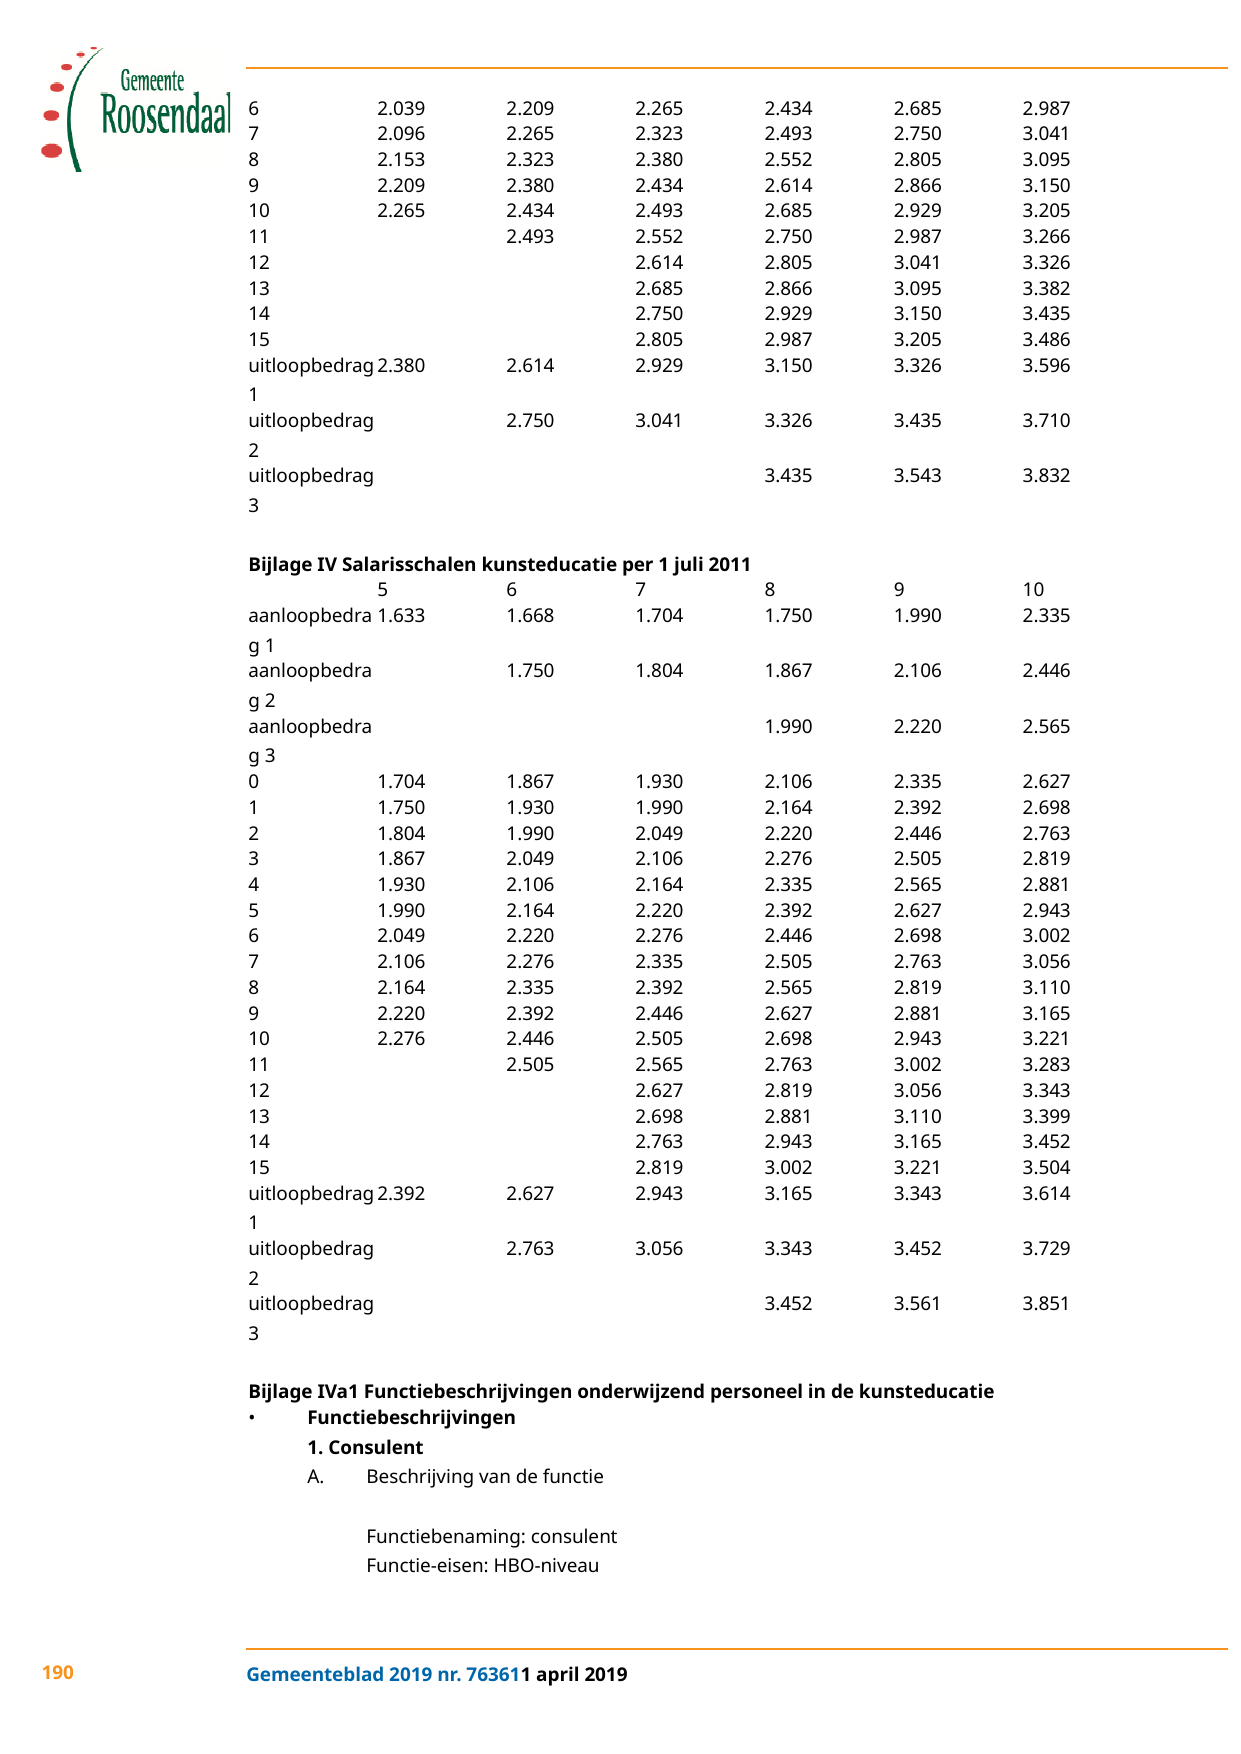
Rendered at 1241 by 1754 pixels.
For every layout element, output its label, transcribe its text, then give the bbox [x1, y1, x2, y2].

table_cell 3.110 [894, 1103, 1022, 1128]
table_cell 2.881 [1023, 871, 1152, 897]
table_cell 3.095 [894, 275, 1022, 301]
table_cell 1.990 [764, 713, 893, 768]
table_cell 1.704 [635, 603, 764, 658]
table_cell 2.627 [1023, 768, 1152, 794]
table_cell 1 [248, 794, 377, 820]
table_cell 14 [248, 301, 377, 326]
table_cell uitloopbedrag 2 [248, 1235, 377, 1291]
table_cell 5 [248, 897, 377, 923]
table_cell [635, 463, 764, 518]
table_cell 3.596 [1023, 352, 1152, 407]
table_cell 2.943 [764, 1129, 893, 1154]
table_cell 2.929 [764, 301, 893, 326]
table_cell 3.614 [1023, 1180, 1152, 1235]
table_cell 3.002 [1023, 923, 1152, 948]
table_cell 2.943 [894, 1026, 1022, 1051]
table_cell 3.343 [894, 1180, 1022, 1235]
table_cell 2.929 [894, 198, 1022, 223]
table_cell 2.552 [635, 224, 764, 249]
table_cell 1.633 [377, 603, 506, 658]
table_cell aanloopbedrag 3 [248, 713, 377, 768]
table_cell 2.763 [635, 1129, 764, 1154]
table_cell 1.990 [894, 603, 1022, 658]
table_cell uitloopbedrag 1 [248, 1180, 377, 1235]
table_cell 2.106 [377, 949, 506, 974]
table_cell 3.486 [1023, 326, 1152, 352]
table_cell 8 [248, 146, 377, 172]
table_cell 2.380 [377, 352, 506, 407]
table_cell 15 [248, 326, 377, 352]
table_cell 2.987 [894, 224, 1022, 249]
table_cell [506, 1103, 635, 1128]
table_cell 3.452 [764, 1291, 893, 1346]
table_cell [635, 1291, 764, 1346]
table_cell 2.750 [506, 408, 635, 463]
table_cell aanloopbedrag 2 [248, 658, 377, 713]
table_cell 2.276 [764, 846, 893, 871]
table_cell [377, 1077, 506, 1103]
table_cell 2.552 [764, 146, 893, 172]
table_cell 7 [248, 949, 377, 974]
table_cell 2.265 [506, 121, 635, 146]
table_cell 2.565 [894, 871, 1022, 897]
text Bijlage IV Salarisschalen kunsteducatie per 1 juli 2011 [248, 551, 1152, 577]
table_cell [506, 1129, 635, 1154]
table_cell [506, 1077, 635, 1103]
table_cell 3.165 [894, 1129, 1022, 1154]
table_cell 2.106 [764, 768, 893, 794]
table_cell 2.698 [1023, 794, 1152, 820]
table_cell 1.930 [635, 768, 764, 794]
table_cell 2.685 [894, 95, 1022, 121]
table_cell aanloopbedrag 1 [248, 603, 377, 658]
table_cell 2.565 [635, 1051, 764, 1077]
table_cell 2.049 [377, 923, 506, 948]
table_header [248, 577, 377, 602]
table_cell 2.866 [894, 172, 1022, 198]
table_cell 2.446 [635, 1000, 764, 1026]
table_cell 3.221 [1023, 1026, 1152, 1051]
table_cell 2.685 [635, 275, 764, 301]
table_cell 3.452 [894, 1235, 1022, 1291]
table_cell uitloopbedrag 3 [248, 1291, 377, 1346]
table_cell 1.867 [764, 658, 893, 713]
table_cell 6 [248, 923, 377, 948]
table_cell [377, 301, 506, 326]
table_cell 2.627 [635, 1077, 764, 1103]
table_cell 2.614 [635, 249, 764, 275]
table_cell 2.750 [764, 224, 893, 249]
table_cell 2.335 [1023, 603, 1152, 658]
table_cell 2.866 [764, 275, 893, 301]
table_cell 2.505 [635, 1026, 764, 1051]
table_cell [506, 301, 635, 326]
list Functiebeschrijvingen [248, 1404, 1152, 1430]
table_cell [377, 1235, 506, 1291]
table_cell [506, 1154, 635, 1180]
table_cell [377, 408, 506, 463]
table_cell 3.343 [764, 1235, 893, 1291]
table_cell 14 [248, 1129, 377, 1154]
table_cell 6 [248, 95, 377, 121]
table_cell 2.505 [506, 1051, 635, 1077]
table_cell 2.380 [506, 172, 635, 198]
table_cell 2.943 [1023, 897, 1152, 923]
table_cell 2.276 [377, 1026, 506, 1051]
table_cell 2.819 [1023, 846, 1152, 871]
table_cell 2.323 [635, 121, 764, 146]
table_cell 10 [248, 198, 377, 223]
table_cell 2.493 [506, 224, 635, 249]
table_cell 2.750 [635, 301, 764, 326]
table_cell 3.165 [1023, 1000, 1152, 1026]
table_cell [506, 275, 635, 301]
table_cell 2.750 [894, 121, 1022, 146]
table_cell [377, 1129, 506, 1154]
table_cell 3.452 [1023, 1129, 1152, 1154]
table_cell 2.614 [506, 352, 635, 407]
table_cell 2.763 [764, 1051, 893, 1077]
table_cell uitloopbedrag 2 [248, 408, 377, 463]
table_cell 1.990 [635, 794, 764, 820]
table_cell 3.002 [764, 1154, 893, 1180]
table_cell 2.049 [635, 820, 764, 846]
table_cell 2.819 [894, 974, 1022, 1000]
table_cell uitloopbedrag 1 [248, 352, 377, 407]
table_cell 8 [248, 974, 377, 1000]
table_cell 2.335 [894, 768, 1022, 794]
table_cell 3.205 [894, 326, 1022, 352]
table_header 9 [894, 577, 1022, 602]
table_cell 12 [248, 1077, 377, 1103]
table_cell 2.446 [894, 820, 1022, 846]
table_cell [506, 463, 635, 518]
table_cell 2 [248, 820, 377, 846]
table_cell 3.343 [1023, 1077, 1152, 1103]
table_cell 2.943 [635, 1180, 764, 1235]
table_cell 2.164 [377, 974, 506, 1000]
table_cell [377, 463, 506, 518]
table_cell 11 [248, 1051, 377, 1077]
table_cell 2.434 [506, 198, 635, 223]
table_cell 3.326 [894, 352, 1022, 407]
table_cell 2.627 [764, 1000, 893, 1026]
table_cell 3.326 [1023, 249, 1152, 275]
table_cell 3.435 [894, 408, 1022, 463]
table_cell 3.150 [1023, 172, 1152, 198]
table_cell 2.505 [894, 846, 1022, 871]
table_cell 2.763 [1023, 820, 1152, 846]
table_cell 11 [248, 224, 377, 249]
table_cell 3 [248, 846, 377, 871]
table_cell 2.106 [894, 658, 1022, 713]
table_cell 3.041 [635, 408, 764, 463]
table_cell [377, 1103, 506, 1128]
table_cell 2.096 [377, 121, 506, 146]
table_cell 2.805 [635, 326, 764, 352]
list Beschrijving van de functie [307, 1464, 1152, 1489]
table_cell [377, 1291, 506, 1346]
table_cell 1.750 [506, 658, 635, 713]
table_cell 3.205 [1023, 198, 1152, 223]
table_cell 3.382 [1023, 275, 1152, 301]
table_cell 3.543 [894, 463, 1022, 518]
table_cell 2.106 [635, 846, 764, 871]
list Functie-eisen: HBO-niveau [307, 1552, 1152, 1578]
table_cell 3.041 [1023, 121, 1152, 146]
table_cell 2.049 [506, 846, 635, 871]
table_cell 2.805 [764, 249, 893, 275]
table_cell 2.153 [377, 146, 506, 172]
table_cell 1.668 [506, 603, 635, 658]
table_cell 2.805 [894, 146, 1022, 172]
table_cell 2.881 [894, 1000, 1022, 1026]
table_cell 1.990 [506, 820, 635, 846]
table_cell 12 [248, 249, 377, 275]
table_cell 2.380 [635, 146, 764, 172]
table_cell 2.627 [506, 1180, 635, 1235]
table_cell 3.165 [764, 1180, 893, 1235]
table_cell [377, 658, 506, 713]
table_cell 2.763 [506, 1235, 635, 1291]
table_cell 2.164 [635, 871, 764, 897]
table_cell 3.832 [1023, 463, 1152, 518]
table_header 10 [1023, 577, 1152, 602]
table_cell 2.106 [506, 871, 635, 897]
table_cell 2.220 [764, 820, 893, 846]
table_cell 2.446 [1023, 658, 1152, 713]
table_cell [506, 249, 635, 275]
table_cell 2.276 [635, 923, 764, 948]
table_cell 2.335 [764, 871, 893, 897]
table_cell 2.265 [635, 95, 764, 121]
table_cell 2.209 [506, 95, 635, 121]
table_cell 1.750 [377, 794, 506, 820]
table_cell 3.056 [894, 1077, 1022, 1103]
table_cell 3.056 [1023, 949, 1152, 974]
table_cell 3.399 [1023, 1103, 1152, 1128]
table_cell 3.150 [764, 352, 893, 407]
table_cell 9 [248, 1000, 377, 1026]
table_cell 2.698 [764, 1026, 893, 1051]
table_cell 13 [248, 1103, 377, 1128]
table_cell 2.335 [506, 974, 635, 1000]
table_cell 2.392 [506, 1000, 635, 1026]
table_cell 3.435 [764, 463, 893, 518]
table_cell 2.220 [377, 1000, 506, 1026]
table_cell 2.698 [894, 923, 1022, 948]
table_cell 3.056 [635, 1235, 764, 1291]
table_cell 2.881 [764, 1103, 893, 1128]
table_cell 7 [248, 121, 377, 146]
list Functiebenaming: consulent [307, 1523, 1152, 1548]
table_cell 2.164 [506, 897, 635, 923]
table_cell 2.164 [764, 794, 893, 820]
table_cell 3.110 [1023, 974, 1152, 1000]
table_cell 2.220 [894, 713, 1022, 768]
table_cell 15 [248, 1154, 377, 1180]
list 1. Consulent [248, 1434, 1152, 1460]
table_cell 2.446 [506, 1026, 635, 1051]
table_cell 3.710 [1023, 408, 1152, 463]
table_cell [377, 1154, 506, 1180]
table_cell 2.565 [1023, 713, 1152, 768]
table_cell 1.990 [377, 897, 506, 923]
table_cell 2.493 [764, 121, 893, 146]
table_cell 2.039 [377, 95, 506, 121]
table_cell 2.392 [377, 1180, 506, 1235]
table_cell 2.929 [635, 352, 764, 407]
table_cell 3.504 [1023, 1154, 1152, 1180]
picture [41, 47, 231, 172]
table_cell 2.493 [635, 198, 764, 223]
table_cell 3.283 [1023, 1051, 1152, 1077]
table_cell 2.392 [764, 897, 893, 923]
table_cell [377, 275, 506, 301]
table_cell [506, 326, 635, 352]
table_cell [377, 1051, 506, 1077]
table_cell 3.435 [1023, 301, 1152, 326]
table_header 5 [377, 577, 506, 602]
table_cell 3.002 [894, 1051, 1022, 1077]
table_cell 3.041 [894, 249, 1022, 275]
table_cell [506, 1291, 635, 1346]
table_cell 2.220 [506, 923, 635, 948]
table_cell 2.446 [764, 923, 893, 948]
table_cell 2.614 [764, 172, 893, 198]
table_cell 4 [248, 871, 377, 897]
table_cell [635, 713, 764, 768]
table_cell [377, 326, 506, 352]
table_cell 10 [248, 1026, 377, 1051]
table_cell 2.265 [377, 198, 506, 223]
table_cell 2.505 [764, 949, 893, 974]
table_cell [377, 224, 506, 249]
table_cell 2.685 [764, 198, 893, 223]
table_cell 1.750 [764, 603, 893, 658]
table_header 6 [506, 577, 635, 602]
table_cell 2.392 [894, 794, 1022, 820]
table_cell 1.704 [377, 768, 506, 794]
table_cell 13 [248, 275, 377, 301]
table_cell 2.434 [635, 172, 764, 198]
table_cell 2.335 [635, 949, 764, 974]
table_cell [377, 249, 506, 275]
table_cell 3.561 [894, 1291, 1022, 1346]
table_cell 1.930 [506, 794, 635, 820]
table_cell 0 [248, 768, 377, 794]
table_cell 2.819 [635, 1154, 764, 1180]
table_cell 2.987 [1023, 95, 1152, 121]
table_cell 1.930 [377, 871, 506, 897]
table_cell 2.627 [894, 897, 1022, 923]
table_cell 3.851 [1023, 1291, 1152, 1346]
table_cell 3.266 [1023, 224, 1152, 249]
table_cell 3.729 [1023, 1235, 1152, 1291]
table_cell 2.819 [764, 1077, 893, 1103]
table_cell 2.763 [894, 949, 1022, 974]
table_cell 3.150 [894, 301, 1022, 326]
table_cell 2.323 [506, 146, 635, 172]
text Bijlage IVa1 Functiebeschrijvingen onderwijzend personeel in de kunsteducatie [248, 1379, 1152, 1404]
table_cell 3.095 [1023, 146, 1152, 172]
table_cell uitloopbedrag 3 [248, 463, 377, 518]
table_cell 3.326 [764, 408, 893, 463]
table_cell [377, 713, 506, 768]
table_cell 1.867 [377, 846, 506, 871]
table_cell 2.209 [377, 172, 506, 198]
table_cell 2.392 [635, 974, 764, 1000]
table_cell 2.565 [764, 974, 893, 1000]
table_cell 1.804 [377, 820, 506, 846]
table_cell 1.867 [506, 768, 635, 794]
table_cell 1.804 [635, 658, 764, 713]
table_cell 2.987 [764, 326, 893, 352]
table_cell 2.220 [635, 897, 764, 923]
table_header 8 [764, 577, 893, 602]
table_cell 2.434 [764, 95, 893, 121]
table_cell [506, 713, 635, 768]
table_cell 3.221 [894, 1154, 1022, 1180]
table_cell 9 [248, 172, 377, 198]
table_header 7 [635, 577, 764, 602]
table_cell 2.698 [635, 1103, 764, 1128]
table_cell 2.276 [506, 949, 635, 974]
